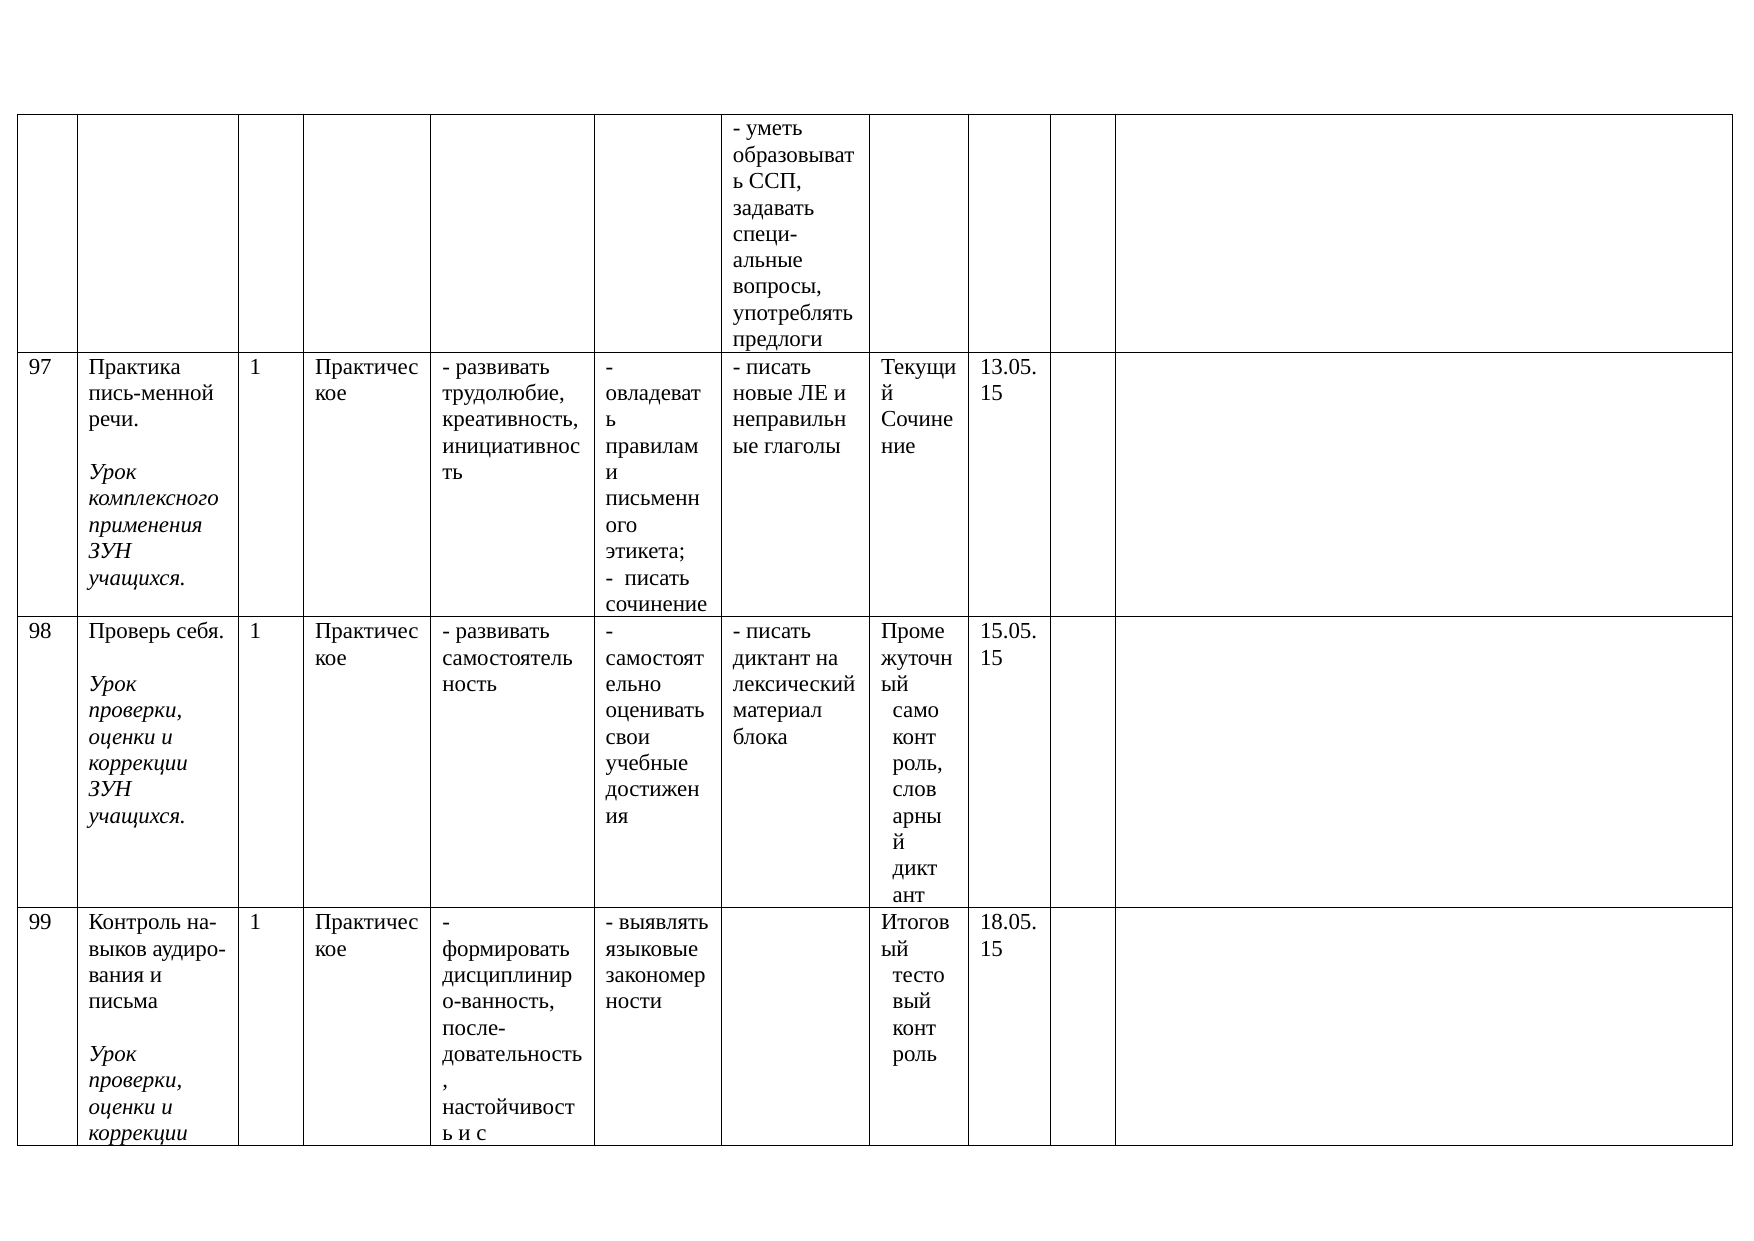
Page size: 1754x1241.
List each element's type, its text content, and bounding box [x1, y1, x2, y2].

table_cell [870, 115, 968, 352]
table_cell [1051, 908, 1115, 1145]
table_cell Контроль на-выков аудиро-вания и письма Урок проверки, оценки и коррекции [78, 908, 238, 1145]
table_cell Итоговый тестовый контроль [870, 908, 968, 1145]
table_cell 18.05.15 [969, 908, 1050, 1145]
table_cell - овладевать правилами письменного этикета; - писать сочинение [595, 353, 721, 616]
table_cell [1051, 115, 1115, 352]
table_cell [304, 115, 430, 352]
table_cell [1051, 353, 1115, 616]
table_cell Практическое [304, 908, 430, 1145]
table_cell Практика пись-менной речи. Урок комплексного применения ЗУН учащихся. [78, 353, 238, 616]
table_cell [18, 115, 77, 352]
table_cell - писать новые ЛЕ и неправильные глаголы [722, 353, 869, 616]
table_cell Промежуточный самоконтроль, словарный диктант [870, 617, 968, 907]
table_cell [1051, 617, 1115, 907]
table_cell - уметь образовывать ССП, задавать специ-альные вопросы, употреблять предлоги [722, 115, 869, 352]
table_cell [239, 115, 303, 352]
table_cell 99 [18, 908, 77, 1145]
table_cell - развивать трудолюбие, креативность, инициативность [431, 353, 594, 616]
table_cell - развивать самостоятельность [431, 617, 594, 907]
table_cell [1116, 617, 1732, 907]
table_cell [431, 115, 594, 352]
table_cell Текущий Сочинение [870, 353, 968, 616]
table_cell 15.05.15 [969, 617, 1050, 907]
table_cell 1 [239, 908, 303, 1145]
table_cell 97 [18, 353, 77, 616]
table_cell Практическое [304, 353, 430, 616]
table_cell [595, 115, 721, 352]
table_cell [969, 115, 1050, 352]
table_cell [78, 115, 238, 352]
table_cell [1116, 353, 1732, 616]
table_cell - писать диктант на лексический материал блока [722, 617, 869, 907]
table_cell [722, 908, 869, 1145]
table_cell 98 [18, 617, 77, 907]
table_cell 1 [239, 617, 303, 907]
table_cell 13.05.15 [969, 353, 1050, 616]
table_cell 1 [239, 353, 303, 616]
table_cell [1116, 908, 1732, 1145]
table_cell Проверь себя. Урок проверки, оценки и коррекции ЗУН учащихся. [78, 617, 238, 907]
table_cell [1116, 115, 1732, 352]
table_cell - формировать дисциплиниро-ванность, после-довательность, настойчивость и с [431, 908, 594, 1145]
table_cell - выявлять языковые закономерности [595, 908, 721, 1145]
table_cell Практическое [304, 617, 430, 907]
table_cell - самостоятельно оценивать свои учебные достижения [595, 617, 721, 907]
